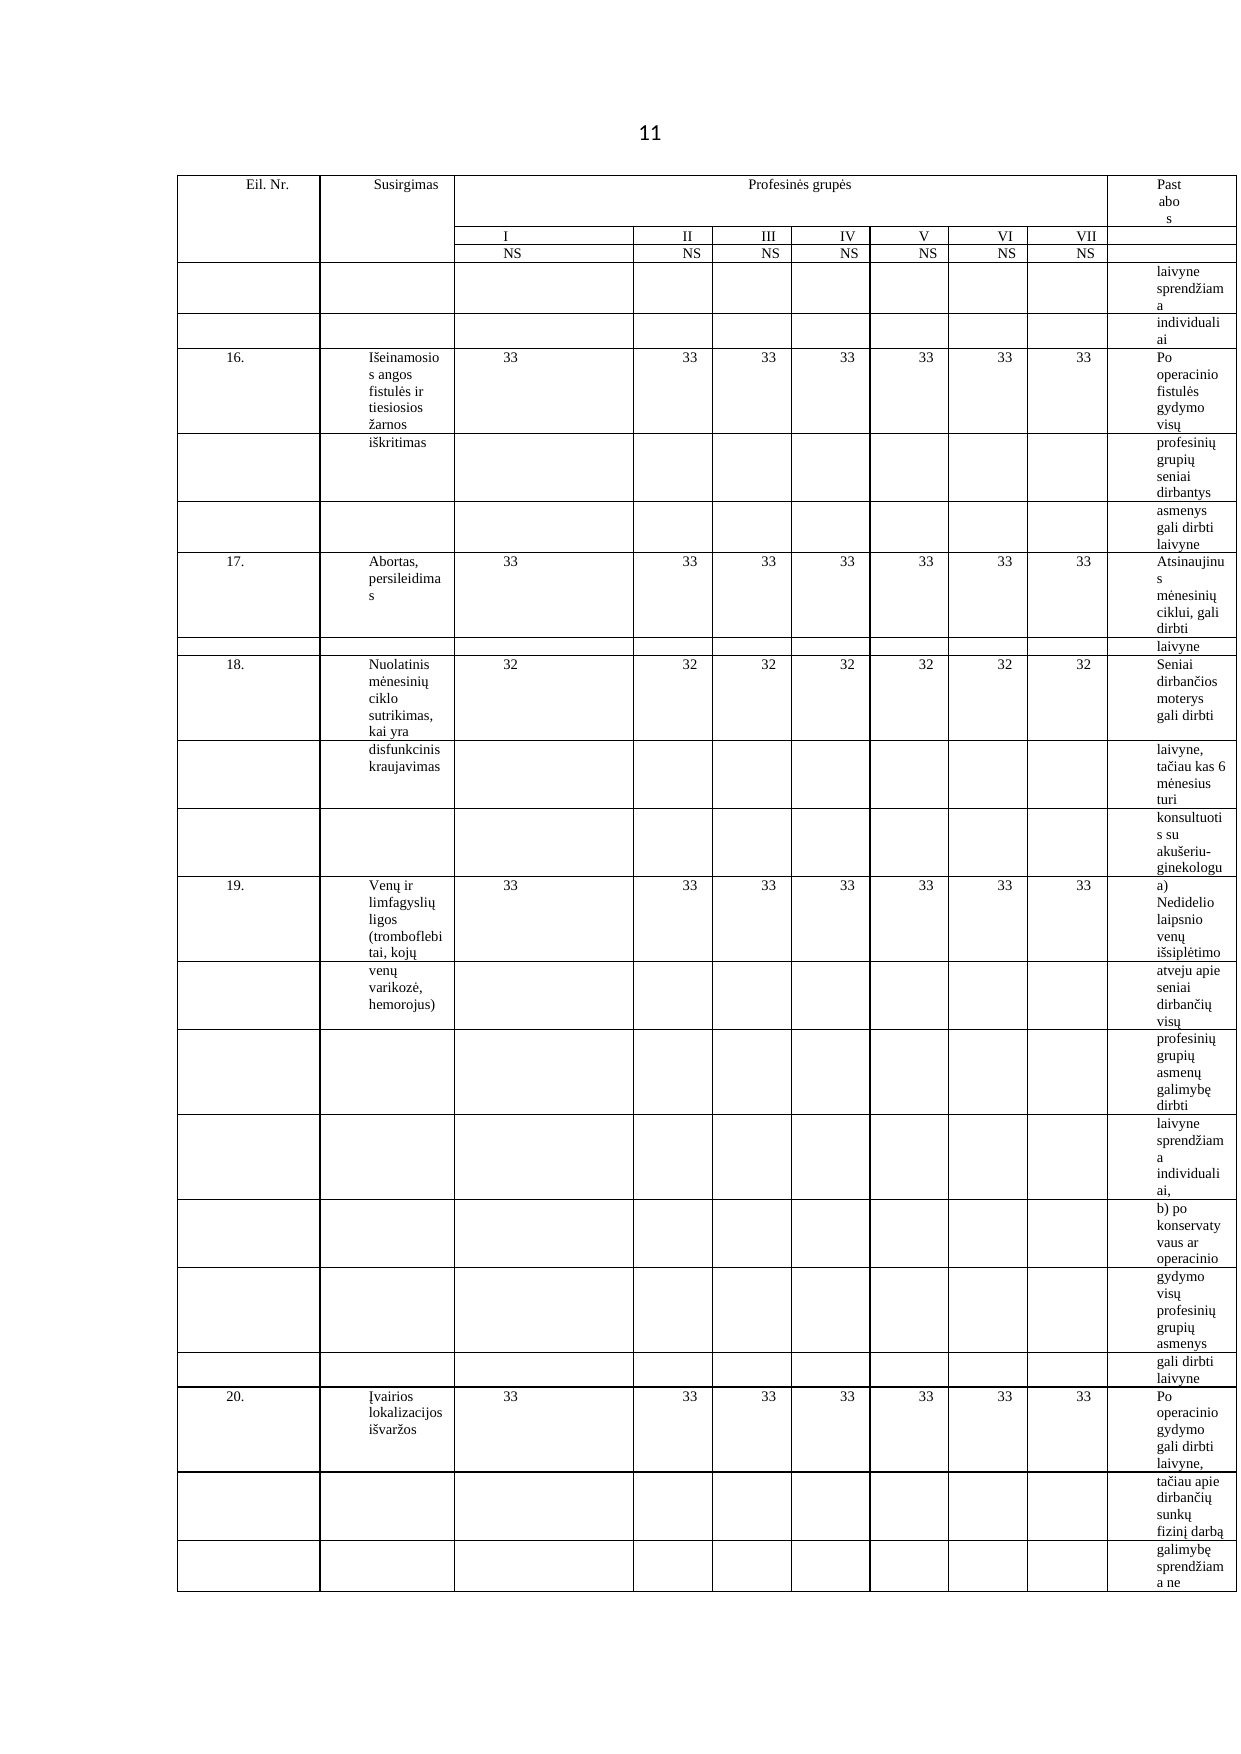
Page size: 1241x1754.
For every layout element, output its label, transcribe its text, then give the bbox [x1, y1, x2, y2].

table_cell VII [1028, 227, 1107, 244]
table_cell [713, 502, 791, 552]
table_cell [1028, 502, 1107, 552]
table_cell [321, 1353, 454, 1386]
table_cell [178, 1473, 319, 1539]
table_cell [1108, 227, 1236, 244]
table_cell [871, 1353, 948, 1386]
table_cell [871, 263, 948, 313]
table_cell 33 [634, 349, 712, 433]
table_cell [455, 809, 633, 876]
table_cell 32 [871, 656, 948, 740]
table_cell [1108, 245, 1236, 262]
table_cell [713, 1115, 791, 1199]
table_cell [713, 263, 791, 313]
table_cell 20. [178, 1388, 319, 1471]
table_cell 33 [634, 1388, 712, 1471]
table_header Profesinės grupės [455, 176, 1107, 226]
table_cell 32 [1028, 656, 1107, 740]
table_cell NS [634, 245, 712, 262]
table_cell 33 [634, 553, 712, 637]
table_cell gali dirbti laivyne [1108, 1353, 1236, 1386]
table_cell [321, 1200, 454, 1267]
table_cell 18. [178, 656, 319, 740]
table_cell 33 [871, 349, 948, 433]
table_cell [792, 263, 869, 313]
table_cell [634, 741, 712, 808]
table_cell 33 [871, 553, 948, 637]
table_cell [792, 502, 869, 552]
table_cell 33 [713, 1388, 791, 1471]
table_cell [634, 314, 712, 348]
table_cell [792, 1541, 869, 1591]
table_cell [1028, 1200, 1107, 1267]
table_cell [792, 434, 869, 501]
table_cell [949, 1115, 1027, 1199]
table_cell [455, 1268, 633, 1352]
table_cell 33 [949, 877, 1027, 961]
table_cell [713, 1473, 791, 1539]
table_cell [949, 1353, 1027, 1386]
table_cell [871, 741, 948, 808]
table_cell 32 [455, 656, 633, 740]
table_cell 33 [455, 877, 633, 961]
table_cell [634, 1353, 712, 1386]
table_cell [792, 1353, 869, 1386]
table_cell Nuolatinis mėnesinių ciklo sutrikimas, kai yra [321, 656, 454, 740]
table_cell [634, 638, 712, 655]
table_cell Seniai dirbančios moterys gali dirbti [1108, 656, 1236, 740]
table_cell [871, 502, 948, 552]
table_cell [713, 1268, 791, 1352]
table_cell [792, 1030, 869, 1114]
table_cell Atsinaujinus mėnesinių ciklui, gali dirbti [1108, 553, 1236, 637]
table_cell [455, 263, 633, 313]
table_cell [178, 502, 319, 552]
table_cell [178, 314, 319, 348]
table_cell laivyne, tačiau kas 6 mėnesius turi [1108, 741, 1236, 808]
table_cell venų varikozė, hemorojus) [321, 962, 454, 1029]
table_cell IV [792, 227, 869, 244]
table_cell [1028, 638, 1107, 655]
table_cell [792, 741, 869, 808]
table_cell 16. [178, 349, 319, 433]
table_cell [949, 1200, 1027, 1267]
table_cell [178, 741, 319, 808]
table_cell [321, 314, 454, 348]
table_cell [713, 1200, 791, 1267]
table_cell [321, 638, 454, 655]
table_cell [178, 638, 319, 655]
table_cell 19. [178, 877, 319, 961]
table_cell [178, 1268, 319, 1352]
table_cell [455, 741, 633, 808]
table_cell 33 [1028, 349, 1107, 433]
table_cell 33 [634, 877, 712, 961]
table_cell [871, 1030, 948, 1114]
table_cell 33 [792, 877, 869, 961]
table_cell [634, 962, 712, 1029]
table_cell [1028, 1353, 1107, 1386]
table_cell Abortas, persileidimas [321, 553, 454, 637]
table_cell [949, 741, 1027, 808]
table_cell 33 [871, 1388, 948, 1471]
table_cell [949, 502, 1027, 552]
table_cell [1028, 1473, 1107, 1539]
table_cell iškritimas [321, 434, 454, 501]
table_cell [792, 1268, 869, 1352]
table_cell 33 [1028, 553, 1107, 637]
table_cell [321, 1541, 454, 1591]
table_cell [178, 962, 319, 1029]
table_cell 33 [792, 553, 869, 637]
table_cell [949, 314, 1027, 348]
table_cell [321, 263, 454, 313]
table_cell NS [713, 245, 791, 262]
table_cell [713, 1541, 791, 1591]
table_cell [455, 314, 633, 348]
table_cell [178, 1115, 319, 1199]
table_cell II [634, 227, 712, 244]
table_cell [949, 1030, 1027, 1114]
table_cell [871, 1268, 948, 1352]
table_cell [178, 263, 319, 313]
table_header Eil. Nr. [178, 176, 319, 262]
table_cell [1028, 809, 1107, 876]
table_cell [1028, 1030, 1107, 1114]
table_cell [455, 1030, 633, 1114]
table_cell gydymo visų profesinių grupių asmenys [1108, 1268, 1236, 1352]
table_cell 32 [792, 656, 869, 740]
table_cell 33 [792, 1388, 869, 1471]
table_cell III [713, 227, 791, 244]
table_cell [713, 314, 791, 348]
table_cell [792, 1473, 869, 1539]
table_cell [321, 502, 454, 552]
table_cell [713, 1030, 791, 1114]
table_cell [871, 314, 948, 348]
table_cell laivyne sprendžiama individualiai, [1108, 1115, 1236, 1199]
table_cell [713, 638, 791, 655]
table_cell [792, 962, 869, 1029]
table_cell [871, 434, 948, 501]
table_cell [949, 1268, 1027, 1352]
table_header Susirgimas [321, 176, 454, 262]
table_cell [178, 809, 319, 876]
table_cell [792, 638, 869, 655]
table_cell [871, 809, 948, 876]
table_cell [871, 638, 948, 655]
table_cell [949, 809, 1027, 876]
table_cell [634, 502, 712, 552]
table_cell atveju apie seniai dirbančių visų [1108, 962, 1236, 1029]
table_cell [949, 962, 1027, 1029]
table_cell [178, 1030, 319, 1114]
table_cell Įvairios lokalizacijos išvaržos [321, 1388, 454, 1471]
table_cell [949, 434, 1027, 501]
table_cell 17. [178, 553, 319, 637]
table_cell [321, 1030, 454, 1114]
table_cell individualiai [1108, 314, 1236, 348]
table_cell 33 [1028, 877, 1107, 961]
table_cell [455, 1353, 633, 1386]
table_header Pastabos [1108, 176, 1236, 226]
table_cell 33 [455, 553, 633, 637]
table_cell [1028, 314, 1107, 348]
table_cell [949, 263, 1027, 313]
table_cell [178, 434, 319, 501]
table_cell [871, 962, 948, 1029]
table_cell 33 [1028, 1388, 1107, 1471]
table_cell 33 [949, 349, 1027, 433]
table_cell [321, 809, 454, 876]
table_cell [455, 638, 633, 655]
table_cell [455, 502, 633, 552]
table_cell profesinių grupių seniai dirbantys [1108, 434, 1236, 501]
table_cell [634, 809, 712, 876]
table_cell [455, 1200, 633, 1267]
table_cell 33 [713, 877, 791, 961]
table_cell tačiau apie dirbančių sunkų fizinį darbą [1108, 1473, 1236, 1539]
table_cell [634, 434, 712, 501]
table_cell [713, 741, 791, 808]
table_cell [713, 1353, 791, 1386]
table_cell I [455, 227, 633, 244]
table_cell [178, 1353, 319, 1386]
table_cell [871, 1115, 948, 1199]
table_cell NS [1028, 245, 1107, 262]
table_cell Išeinamosios angos fistulės ir tiesiosios žarnos [321, 349, 454, 433]
table_cell [792, 809, 869, 876]
table_cell V [871, 227, 948, 244]
table_cell Venų ir limfagyslių ligos (tromboflebitai, kojų [321, 877, 454, 961]
table_cell 32 [634, 656, 712, 740]
table_cell [455, 1115, 633, 1199]
table_cell [713, 434, 791, 501]
table_cell [455, 1473, 633, 1539]
table_cell asmenys gali dirbti laivyne [1108, 502, 1236, 552]
table_cell [949, 638, 1027, 655]
table_cell [634, 1541, 712, 1591]
table_cell [949, 1541, 1027, 1591]
table_cell [455, 1541, 633, 1591]
table_cell [178, 1200, 319, 1267]
table_cell [1028, 1115, 1107, 1199]
table_cell [871, 1541, 948, 1591]
table_cell [321, 1473, 454, 1539]
table_cell [792, 1200, 869, 1267]
table_cell Po operacinio gydymo gali dirbti laivyne, [1108, 1388, 1236, 1471]
table_cell [634, 1473, 712, 1539]
table_cell [178, 1541, 319, 1591]
table_cell 32 [949, 656, 1027, 740]
table_cell 33 [871, 877, 948, 961]
table_cell [713, 962, 791, 1029]
table_cell [634, 263, 712, 313]
table_cell 33 [713, 553, 791, 637]
table_cell [1028, 1541, 1107, 1591]
table_cell b) po konservatyvaus ar operacinio [1108, 1200, 1236, 1267]
table_cell 33 [792, 349, 869, 433]
table_cell [1028, 1268, 1107, 1352]
table_cell [871, 1473, 948, 1539]
table_cell [949, 1473, 1027, 1539]
table_cell NS [792, 245, 869, 262]
table_cell [321, 1115, 454, 1199]
table_cell a) Nedidelio laipsnio venų išsiplėtimo [1108, 877, 1236, 961]
table_cell [871, 1200, 948, 1267]
table_cell [1028, 962, 1107, 1029]
table_cell NS [455, 245, 633, 262]
table_cell 33 [455, 1388, 633, 1471]
table_cell [1028, 263, 1107, 313]
table_cell 33 [949, 1388, 1027, 1471]
table_cell 33 [713, 349, 791, 433]
table_cell [792, 314, 869, 348]
table_cell konsultuotis su akušeriu-ginekologu [1108, 809, 1236, 876]
table_cell 32 [713, 656, 791, 740]
table_cell profesinių grupių asmenų galimybę dirbti [1108, 1030, 1236, 1114]
table_cell laivyne sprendžiama [1108, 263, 1236, 313]
table_cell [455, 962, 633, 1029]
table_cell laivyne [1108, 638, 1236, 655]
table_cell [1028, 434, 1107, 501]
table_cell [321, 1268, 454, 1352]
table_cell [634, 1268, 712, 1352]
table_cell Po operacinio fistulės gydymo visų [1108, 349, 1236, 433]
table_cell [792, 1115, 869, 1199]
table_cell galimybę sprendžiama ne [1108, 1541, 1236, 1591]
table_cell NS [949, 245, 1027, 262]
table_cell VI [949, 227, 1027, 244]
table_cell [634, 1200, 712, 1267]
table_cell NS [871, 245, 948, 262]
table_cell 33 [455, 349, 633, 433]
table_cell [634, 1030, 712, 1114]
table_cell [713, 809, 791, 876]
table_cell 33 [949, 553, 1027, 637]
table_cell [455, 434, 633, 501]
table_cell [634, 1115, 712, 1199]
table_cell disfunkcinis kraujavimas [321, 741, 454, 808]
table_cell [1028, 741, 1107, 808]
